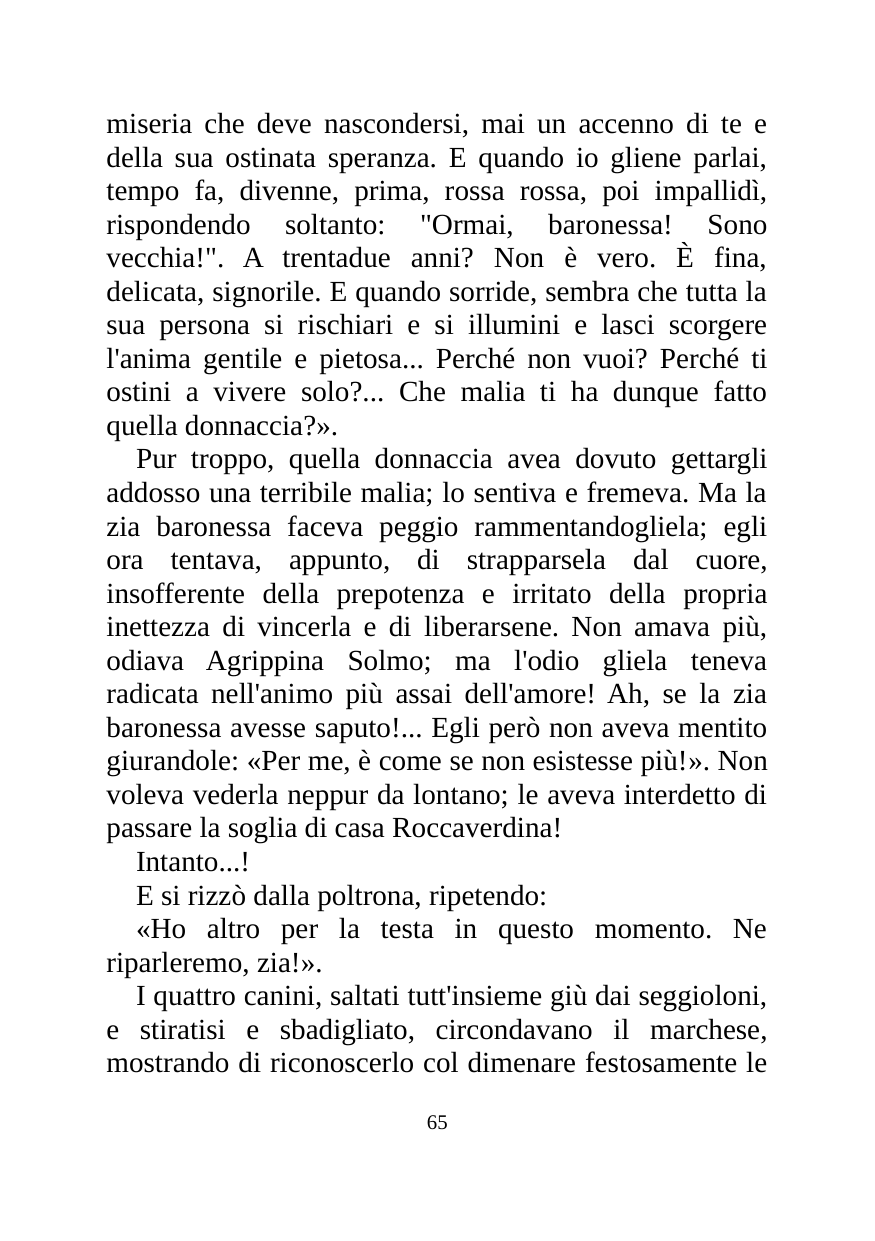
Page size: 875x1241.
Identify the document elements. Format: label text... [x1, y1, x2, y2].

text miseria che deve nascondersi, mai un accenno di te e della sua ostinata speranza. E quando io gliene parlai, tempo fa, divenne, prima, rossa rossa, poi impallidì, rispondendo soltanto: "Ormai, baronessa! Sono vecchia!". A trentadue anni? Non è vero. È fina, delicata, signorile. E quando sorride, sembra che tutta la sua persona si rischiari e si illumini e lasci scorgere l'anima gentile e pietosa... Perché non vuoi? Perché ti ostini a vivere solo?... Che malia ti ha dunque fatto quella donnaccia?». [106, 106, 768, 442]
text E si rizzò dalla poltrona, ripetendo: [106, 878, 768, 911]
text Pur troppo, quella donnaccia avea dovuto gettargli addosso una terribile malia; lo sentiva e fremeva. Ma la zia baronessa faceva peggio rammentandogliela; egli ora tentava, appunto, di strapparsela dal cuore, insofferente della prepotenza e irritato della propria inettezza di vincerla e di liberarsene. Non amava più, odiava Agrippina Solmo; ma l'odio gliela teneva radicata nell'animo più assai dell'amore! Ah, se la zia baronessa avesse saputo!... Egli però non aveva mentito giurandole: «Per me, è come se non esistesse più!». Non voleva vederla neppur da lontano; le aveva interdetto di passare la soglia di casa Roccaverdina! [106, 442, 768, 844]
text Intanto...! [106, 844, 768, 878]
text I quattro canini, saltati tutt'insieme giù dai seggioloni, e stiratisi e sbadigliato, circondavano il marchese, mostrando di riconoscerlo col dimenare festosamente le [106, 978, 768, 1079]
text «Ho altro per la testa in questo momento. Ne riparleremo, zia!». [106, 911, 768, 978]
